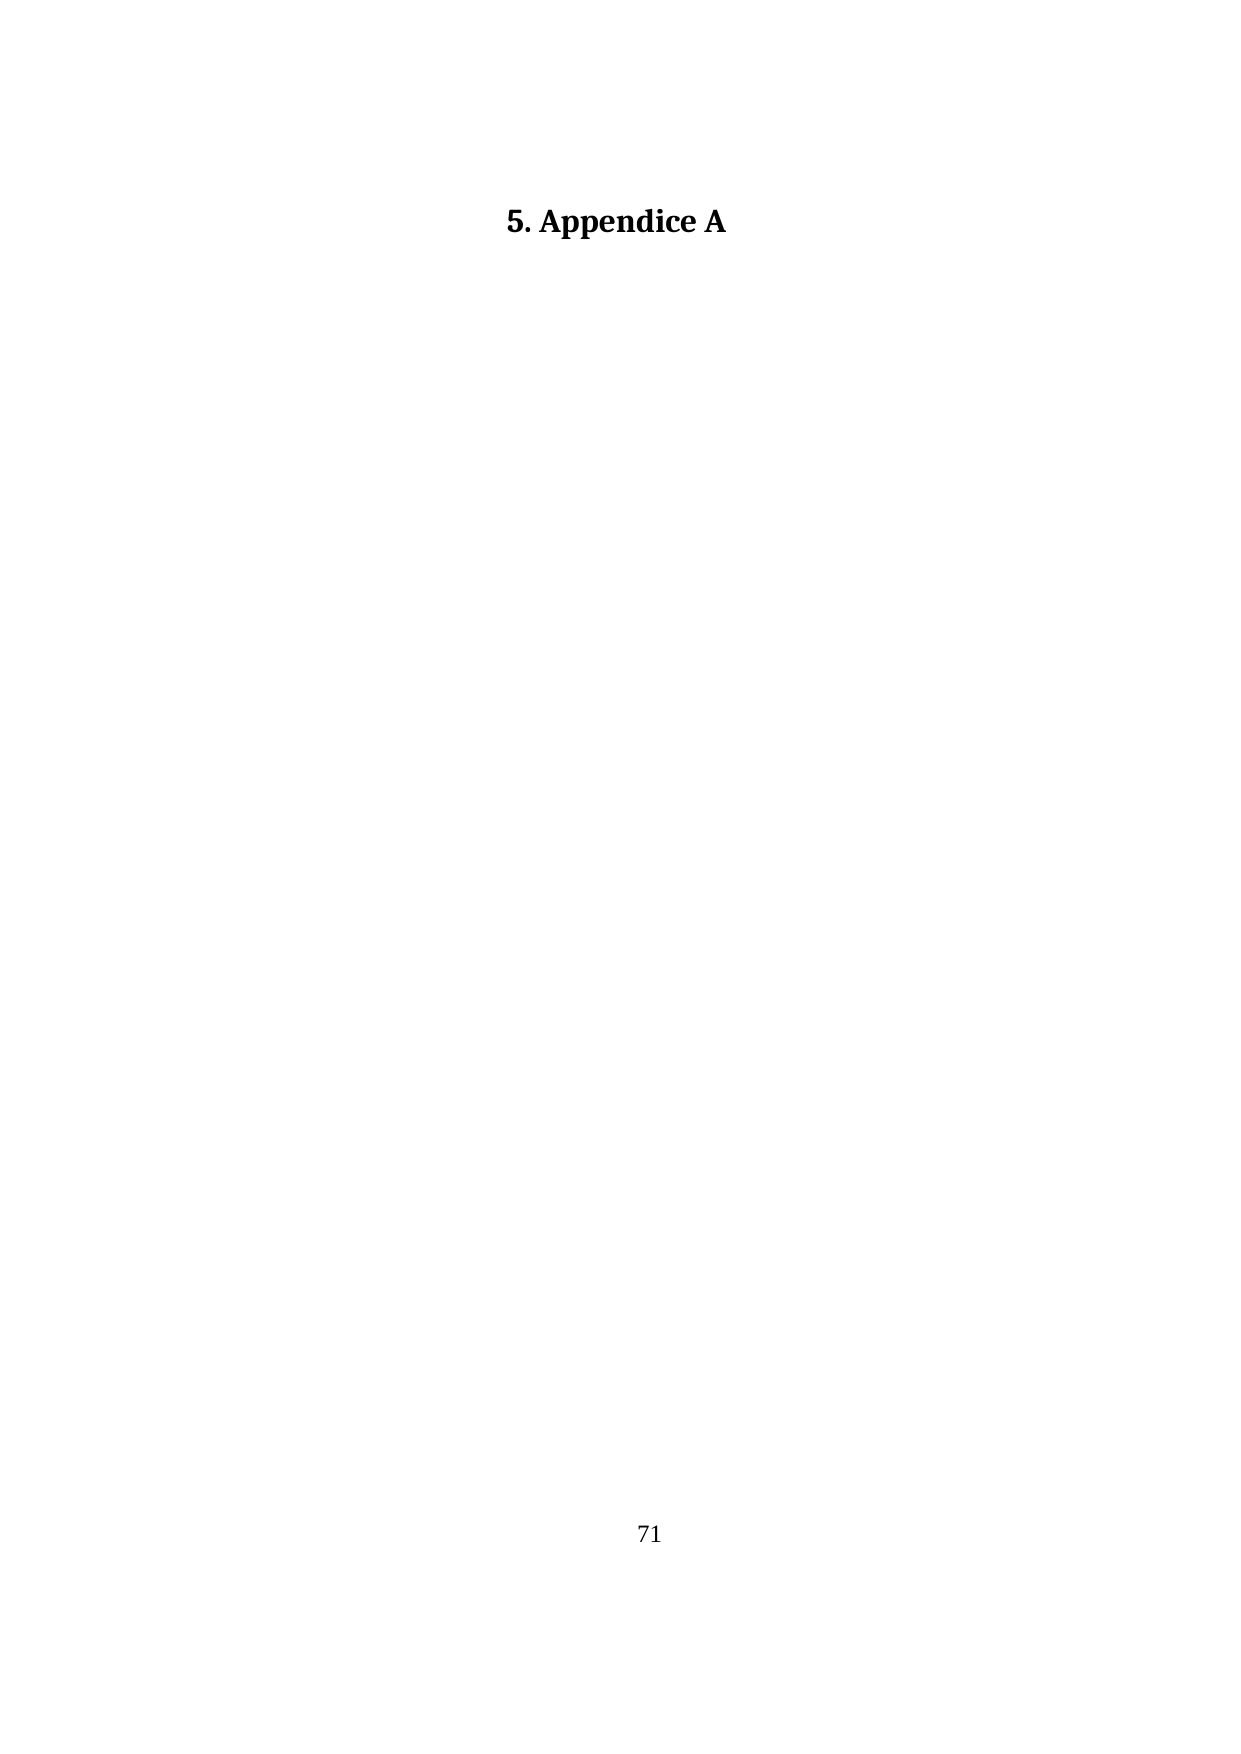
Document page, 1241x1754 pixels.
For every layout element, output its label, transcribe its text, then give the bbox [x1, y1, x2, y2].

subtitle Appendice A [140, 202, 1093, 241]
